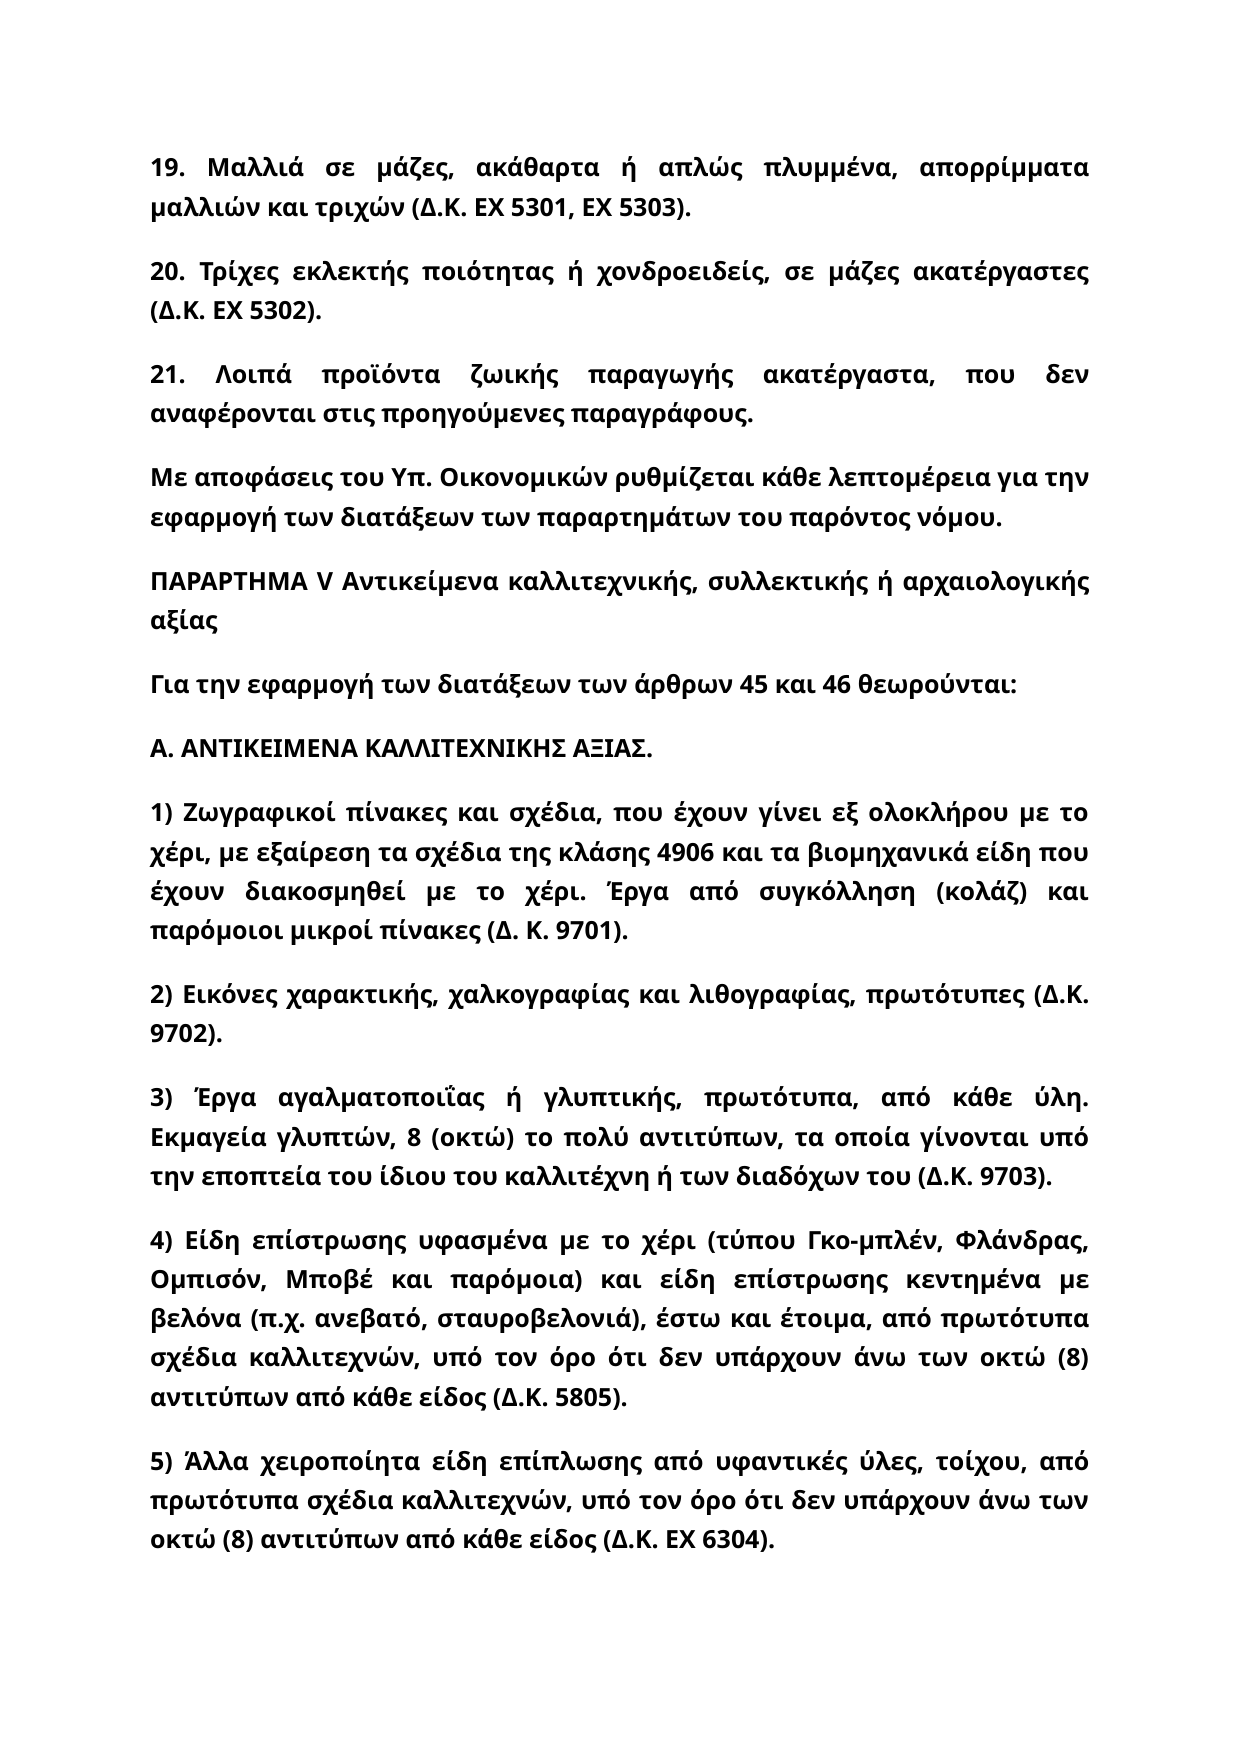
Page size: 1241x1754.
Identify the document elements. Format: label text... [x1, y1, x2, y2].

text ΠΑΡΑΡΤΗΜΑ V Αντικείμενα καλλιτεχνικής, συλλεκτικής ή αρχαιολογικής αξίας [150, 563, 1090, 637]
text 1) Ζωγραφικοί πίνακες και σχέδια, που έχουν γίνει εξ ολοκλήρου με το χέρι, με εξαίρεση τα σχέδια της κλάσης 4906 και τα βιομηχανικά είδη που έχουν διακοσμηθεί με το χέρι. Έργα από συγκόλληση (κολάζ) και παρόμοιοι μικροί πίνακες (Δ. Κ. 9701). [150, 795, 1090, 947]
text 21. Λοιπά προϊόντα ζωικής παραγωγής ακατέργαστα, που δεν αναφέρονται στις προηγούμενες παραγράφους. [150, 357, 1090, 430]
text 19. Μαλλιά σε μάζες, ακάθαρτα ή απλώς πλυμμένα, απορρίμματα μαλλιών και τριχών (Δ.Κ. ΕΧ 5301, ΕΧ 5303). [150, 150, 1090, 223]
text 2) Εικόνες χαρακτικής, χαλκογραφίας και λιθογραφίας, πρωτότυπες (Δ.Κ. 9702). [150, 977, 1090, 1050]
text Α. ΑΝΤΙΚΕΙΜΕΝΑ ΚΑΛΛΙΤΕΧΝΙΚΗΣ ΑΞΙΑΣ. [150, 731, 1090, 765]
text 20. Τρίχες εκλεκτής ποιότητας ή χονδροειδείς, σε μάζες ακατέργαστες (Δ.Κ. ΕΧ 5302). [150, 253, 1090, 327]
text Με αποφάσεις του Υπ. Οικονομικών ρυθμίζεται κάθε λεπτομέρεια για την εφαρμογή των διατάξεων των παραρτημάτων του παρόντος νόμου. [150, 460, 1090, 533]
text Για την εφαρμογή των διατάξεων των άρθρων 45 και 46 θεωρούνται: [150, 667, 1090, 701]
text 4) Είδη επίστρωσης υφασμένα με το χέρι (τύπου Γκο-μπλέν, Φλάνδρας, Ομπισόν, Μποβέ και παρόμοια) και είδη επίστρωσης κεντημένα με βελόνα (π.χ. ανεβατό, σταυροβελονιά), έστω και έτοιμα, από πρωτότυπα σχέδια καλλιτεχνών, υπό τον όρο ότι δεν υπάρχουν άνω των οκτώ (8) αντιτύπων από κάθε είδος (Δ.Κ. 5805). [150, 1222, 1090, 1413]
text 5) Άλλα χειροποίητα είδη επίπλωσης από υφαντικές ύλες, τοίχου, από πρωτότυπα σχέδια καλλιτεχνών, υπό τον όρο ότι δεν υπάρχουν άνω των οκτώ (8) αντιτύπων από κάθε είδος (Δ.Κ. ΕΧ 6304). [150, 1443, 1090, 1556]
text 3) Έργα αγαλματοποιΐας ή γλυπτικής, πρωτότυπα, από κάθε ύλη. Εκμαγεία γλυπτών, 8 (οκτώ) το πολύ αντιτύπων, τα οποία γίνονται υπό την εποπτεία του ίδιου του καλλιτέχνη ή των διαδόχων του (Δ.Κ. 9703). [150, 1080, 1090, 1192]
